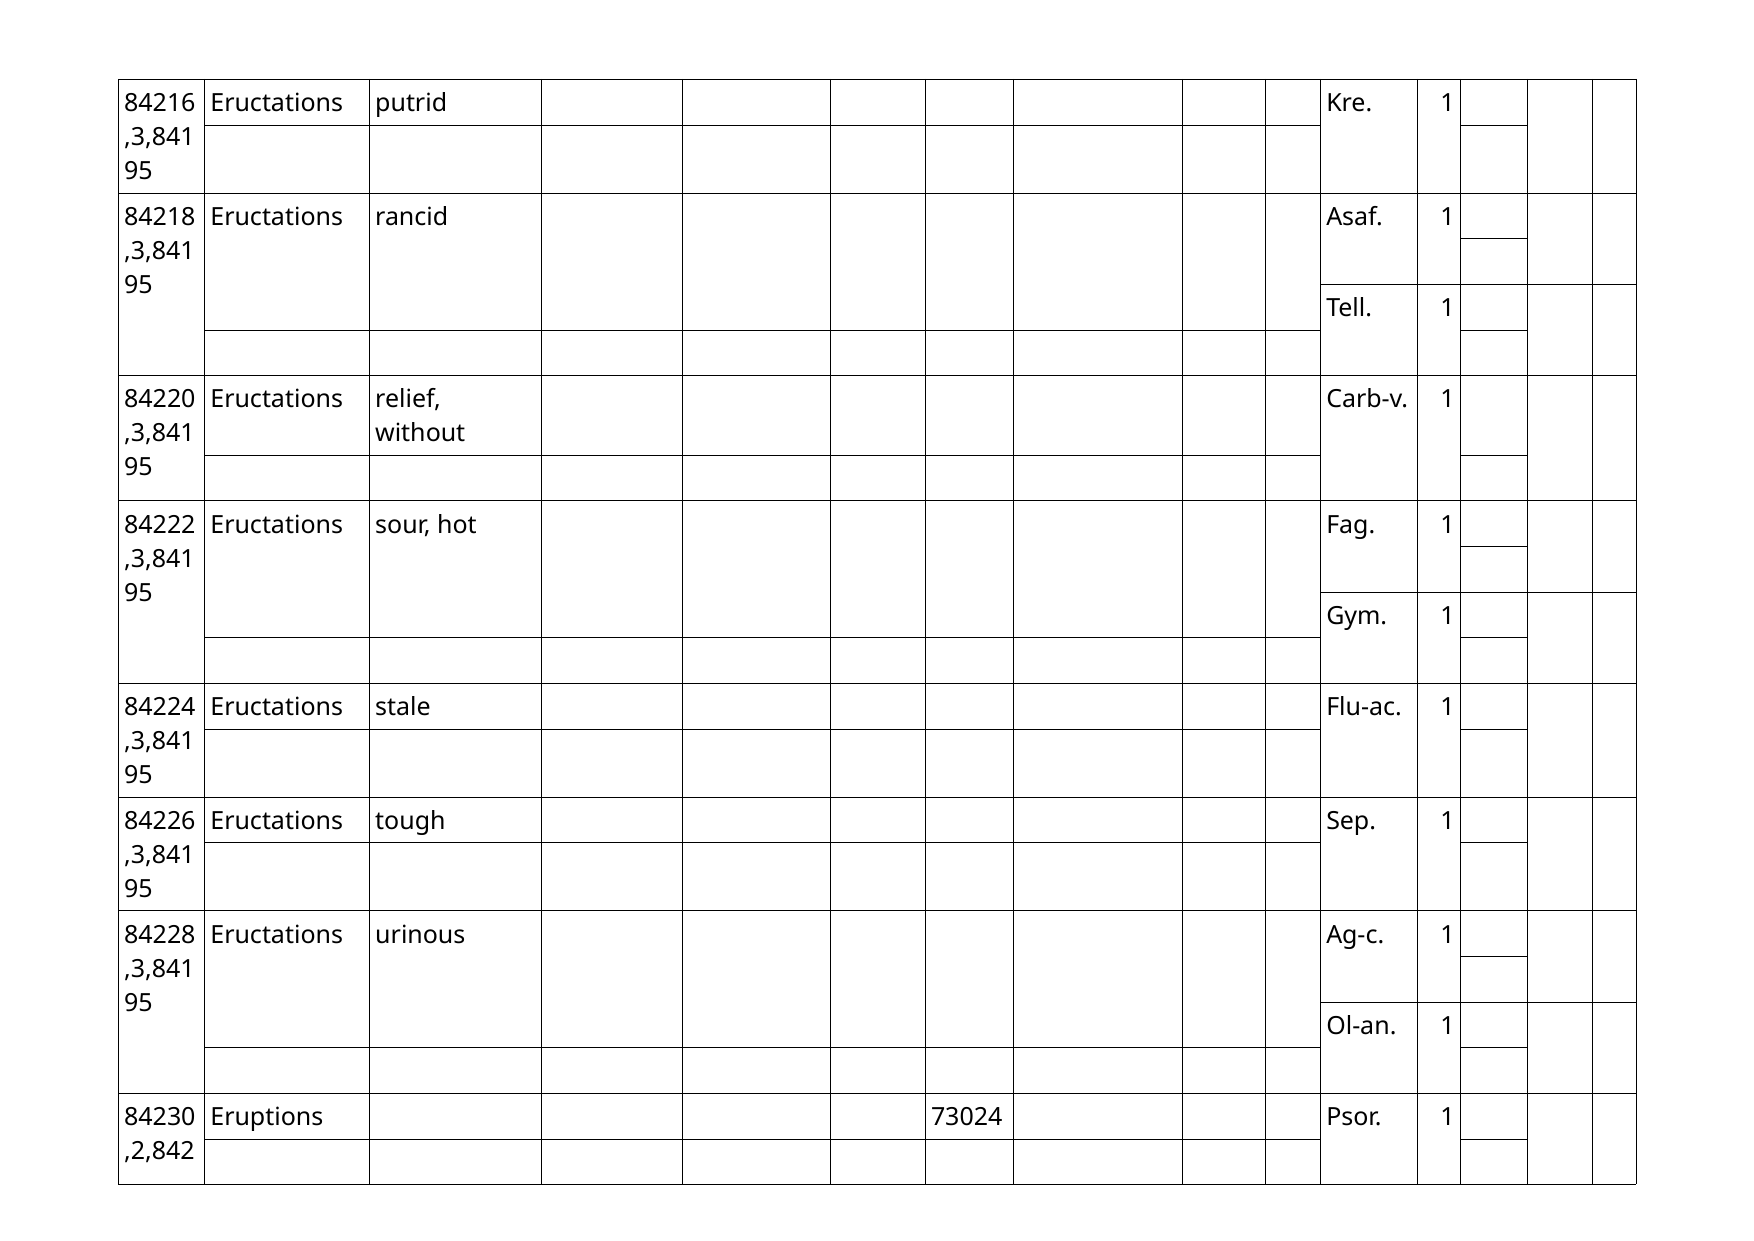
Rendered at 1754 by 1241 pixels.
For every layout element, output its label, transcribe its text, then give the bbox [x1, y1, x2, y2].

table_cell [1014, 126, 1182, 193]
table_cell [1014, 684, 1182, 728]
table_cell [542, 1140, 682, 1184]
table_cell [370, 1094, 541, 1138]
table_cell [205, 456, 369, 500]
table_cell [1528, 798, 1592, 910]
table_cell [1461, 331, 1527, 375]
table_cell [1183, 501, 1265, 637]
table_cell sour, hot [370, 501, 541, 637]
table_cell [1266, 194, 1320, 329]
table_cell [831, 911, 925, 1047]
table_cell [1266, 843, 1320, 910]
table_cell [1266, 1048, 1320, 1093]
table_cell 73024 [926, 1094, 1013, 1138]
table_cell [1266, 1094, 1320, 1138]
table_cell [1593, 501, 1636, 592]
table_cell Gym. [1321, 593, 1417, 683]
table_cell [1014, 911, 1182, 1047]
table_cell [1528, 194, 1592, 284]
table_cell stale [370, 684, 541, 728]
table_cell 84228,3,84195 [119, 911, 204, 1093]
table_cell [926, 456, 1013, 500]
table_cell [1461, 501, 1527, 546]
table_cell [926, 376, 1013, 455]
table_cell [205, 1140, 369, 1184]
table_cell [542, 376, 682, 455]
table_cell [831, 1094, 925, 1138]
table_cell [683, 1094, 830, 1138]
table_cell [1461, 376, 1527, 455]
table_cell [1528, 501, 1592, 592]
table_cell [1528, 80, 1592, 193]
table_cell [1266, 730, 1320, 797]
table_cell rancid [370, 194, 541, 329]
table_cell [1461, 80, 1527, 124]
table_cell 84218,3,84195 [119, 194, 204, 375]
table_cell [1593, 798, 1636, 910]
table_cell [1183, 1094, 1265, 1138]
table_cell [1014, 798, 1182, 842]
table_cell [683, 376, 830, 455]
table_cell [1266, 126, 1320, 193]
table_cell [683, 456, 830, 500]
table_cell [1461, 1094, 1527, 1138]
table_cell [1183, 911, 1265, 1047]
table_cell Kre. [1321, 80, 1417, 193]
table_cell [370, 126, 541, 193]
table_cell [542, 80, 682, 124]
table_cell [1461, 456, 1527, 500]
table_cell [205, 126, 369, 193]
table_cell [1593, 80, 1636, 193]
table_cell [1528, 285, 1592, 375]
table_cell [831, 1140, 925, 1184]
table_cell [542, 911, 682, 1047]
table_cell [926, 798, 1013, 842]
table_cell [926, 684, 1013, 728]
table_cell 1 [1418, 798, 1460, 910]
table_cell [926, 194, 1013, 329]
table_cell Asaf. [1321, 194, 1417, 284]
table_cell [1014, 194, 1182, 329]
table_cell Carb-v. [1321, 376, 1417, 500]
table_cell [926, 80, 1013, 124]
table_cell [205, 730, 369, 797]
table_cell 1 [1418, 684, 1460, 797]
table_cell [1593, 1003, 1636, 1093]
table_cell [542, 798, 682, 842]
table_cell [683, 684, 830, 728]
table_cell [542, 501, 682, 637]
table_cell [1183, 730, 1265, 797]
table_cell 1 [1418, 376, 1460, 500]
table_cell [1461, 593, 1527, 637]
table_cell [1183, 684, 1265, 728]
table_cell Ag-c. [1321, 911, 1417, 1002]
table_cell [1461, 798, 1527, 842]
table_cell [1014, 843, 1182, 910]
table_cell [1461, 126, 1527, 193]
table_cell [1014, 376, 1182, 455]
table_cell [1014, 456, 1182, 500]
table_cell urinous [370, 911, 541, 1047]
table_cell [926, 843, 1013, 910]
table_cell [1266, 638, 1320, 683]
table_cell [926, 730, 1013, 797]
table_cell [683, 843, 830, 910]
table_cell [831, 126, 925, 193]
table_cell [1593, 194, 1636, 284]
table_cell [926, 1140, 1013, 1184]
table_cell [1183, 80, 1265, 124]
table_cell [205, 1048, 369, 1093]
table_cell [1266, 501, 1320, 637]
table_cell [683, 1140, 830, 1184]
table_cell [1014, 1048, 1182, 1093]
table_cell [831, 843, 925, 910]
table_cell [926, 911, 1013, 1047]
table_cell [542, 730, 682, 797]
table_cell Eructations [205, 798, 369, 842]
table_cell [1014, 638, 1182, 683]
table_cell [831, 376, 925, 455]
table_cell 1 [1418, 1003, 1460, 1093]
table_cell Ol-an. [1321, 1003, 1417, 1093]
table_cell [1266, 331, 1320, 375]
table_cell [1183, 376, 1265, 455]
table_cell [542, 331, 682, 375]
table_cell [1461, 1048, 1527, 1093]
table_cell 84226,3,84195 [119, 798, 204, 910]
table_cell [1461, 843, 1527, 910]
table_cell [1183, 194, 1265, 329]
table_cell [926, 638, 1013, 683]
table_cell [370, 730, 541, 797]
table_cell 1 [1418, 285, 1460, 375]
table_cell [683, 80, 830, 124]
table_cell [1593, 593, 1636, 683]
table_cell [683, 126, 830, 193]
table_cell [1183, 1048, 1265, 1093]
table_cell [542, 1048, 682, 1093]
table_cell [1461, 638, 1527, 683]
table_cell [683, 194, 830, 329]
table_cell [1593, 1094, 1636, 1184]
table_cell [1593, 684, 1636, 797]
table_cell [683, 501, 830, 637]
table_cell [1528, 1003, 1592, 1093]
table_cell [542, 456, 682, 500]
table_cell [926, 126, 1013, 193]
table_cell [205, 331, 369, 375]
table_cell [683, 1048, 830, 1093]
table_cell [683, 331, 830, 375]
table_cell [1528, 911, 1592, 1002]
table_cell 1 [1418, 593, 1460, 683]
table_cell [1461, 1140, 1527, 1184]
table_cell [831, 331, 925, 375]
table_cell [1461, 285, 1527, 329]
table_cell [542, 126, 682, 193]
table_cell [831, 684, 925, 728]
table_cell [205, 638, 369, 683]
table_cell [370, 843, 541, 910]
table_cell [683, 638, 830, 683]
table_cell 1 [1418, 80, 1460, 193]
table_cell [831, 798, 925, 842]
table_cell [205, 843, 369, 910]
table_cell [683, 911, 830, 1047]
table_cell [1461, 730, 1527, 797]
table_cell [1593, 911, 1636, 1002]
table_cell Eructations [205, 376, 369, 455]
table_cell [1014, 1094, 1182, 1138]
table_cell 1 [1418, 501, 1460, 592]
table_cell [831, 80, 925, 124]
table_cell Fag. [1321, 501, 1417, 592]
table_cell 84230,2,842 [119, 1094, 204, 1184]
table_cell Eructations [205, 684, 369, 728]
table_cell [1014, 730, 1182, 797]
table_cell relief, without [370, 376, 541, 455]
table_cell [542, 194, 682, 329]
table_cell [1461, 547, 1527, 592]
table_cell 1 [1418, 911, 1460, 1002]
table_cell [1183, 126, 1265, 193]
table_cell [926, 1048, 1013, 1093]
table_cell Eructations [205, 911, 369, 1047]
table_cell 84216,3,84195 [119, 80, 204, 193]
table_cell [1014, 331, 1182, 375]
table_cell [370, 456, 541, 500]
table_cell [1461, 684, 1527, 728]
table_cell Eruptions [205, 1094, 369, 1138]
table_cell [926, 331, 1013, 375]
table_cell [926, 501, 1013, 637]
table_cell [1593, 376, 1636, 500]
table_cell [1266, 798, 1320, 842]
table_cell [831, 194, 925, 329]
table_cell [1461, 239, 1527, 284]
table_cell [1266, 1140, 1320, 1184]
table_cell [831, 638, 925, 683]
table_cell [1461, 194, 1527, 238]
table_cell [831, 1048, 925, 1093]
table_cell [1183, 638, 1265, 683]
table_cell [542, 638, 682, 683]
table_cell 1 [1418, 194, 1460, 284]
table_cell [1266, 911, 1320, 1047]
table_cell 1 [1418, 1094, 1460, 1184]
table_cell [1528, 684, 1592, 797]
table_cell Psor. [1321, 1094, 1417, 1184]
table_cell [1266, 80, 1320, 124]
table_cell [1461, 911, 1527, 956]
table_cell [1266, 684, 1320, 728]
table_cell [370, 1048, 541, 1093]
table_cell putrid [370, 80, 541, 124]
table_cell 84220,3,84195 [119, 376, 204, 500]
table_cell [1183, 798, 1265, 842]
table_cell [370, 1140, 541, 1184]
table_cell [370, 638, 541, 683]
table_cell [1183, 331, 1265, 375]
table_cell [1014, 1140, 1182, 1184]
table_cell [1528, 593, 1592, 683]
table_cell [831, 456, 925, 500]
table_cell tough [370, 798, 541, 842]
table_cell [1528, 1094, 1592, 1184]
table_cell [542, 1094, 682, 1138]
table_cell [1461, 1003, 1527, 1047]
table_cell [1183, 1140, 1265, 1184]
table_cell [683, 730, 830, 797]
table_cell [1014, 80, 1182, 124]
table_cell 84222,3,84195 [119, 501, 204, 683]
table_cell [1593, 285, 1636, 375]
table_cell [1183, 456, 1265, 500]
table_cell Eructations [205, 80, 369, 124]
table_cell [1183, 843, 1265, 910]
table_cell [1266, 456, 1320, 500]
table_cell [831, 501, 925, 637]
table_cell [1014, 501, 1182, 637]
table_cell [1266, 376, 1320, 455]
table_cell [683, 798, 830, 842]
table_cell 84224,3,84195 [119, 684, 204, 797]
table_cell [1528, 376, 1592, 500]
table_cell Tell. [1321, 285, 1417, 375]
table_cell [542, 684, 682, 728]
table_cell [1461, 957, 1527, 1002]
table_cell Flu-ac. [1321, 684, 1417, 797]
table_cell [831, 730, 925, 797]
table_cell Sep. [1321, 798, 1417, 910]
table_cell Eructations [205, 194, 369, 329]
table_cell [542, 843, 682, 910]
table_cell [370, 331, 541, 375]
table_cell Eructations [205, 501, 369, 637]
